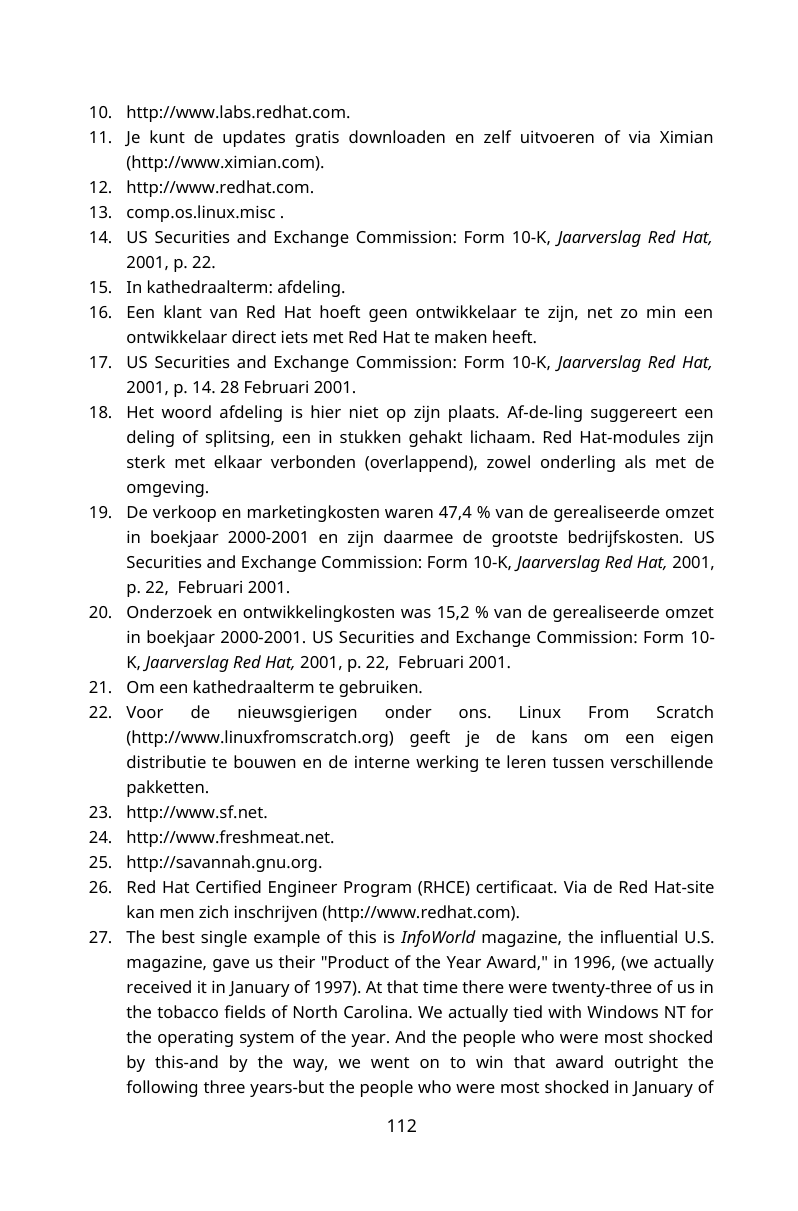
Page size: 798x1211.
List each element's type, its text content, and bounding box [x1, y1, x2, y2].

list Voor de nieuwsgierigen onder ons. Linux From Scratch (http://www.linuxfromscratch.org) geeft je de kans om een eigen distributie te bouwen en de interne werking te leren tussen verschillende pakketten. [89, 699, 715, 799]
list Red Hat Certified Engineer Program (RHCE) certificaat. Via de Red Hat-site kan men zich inschrijven (http://www.redhat.com). [89, 874, 715, 924]
list The best single example of this is InfoWorld magazine, the influential U.S. magazine, gave us their "Product of the Year Award," in 1996, (we actually received it in January of 1997). At that time there were twenty-three of us in the tobacco fields of North Carolina. We actually tied with Windows NT for the operating system of the year. And the people who were most shocked by this-and by the way, we went on to win that award outright the following three years-but the people who were most shocked in January of [89, 924, 715, 1099]
list Onderzoek en ontwikkelingkosten was 15,2 % van de gerealiseerde omzet in boekjaar 2000-2001. US Securities and Exchange Commission: Form 10-K, Jaarverslag Red Hat, 2001, p. 22, Februari 2001. [89, 599, 715, 674]
list De verkoop en marketingkosten waren 47,4 % van de gerealiseerde omzet in boekjaar 2000-2001 en zijn daarmee de grootste bedrijfskosten. US Securities and Exchange Commission: Form 10-K, Jaarverslag Red Hat, 2001, p. 22, Februari 2001. [89, 499, 715, 599]
list Je kunt de updates gratis downloaden en zelf uitvoeren of via Ximian (http://www.ximian.com). [89, 124, 715, 174]
list Een klant van Red Hat hoeft geen ontwikkelaar te zijn, net zo min een ontwikkelaar direct iets met Red Hat te maken heeft. [89, 299, 715, 349]
list comp.os.linux.misc . [89, 199, 715, 224]
list http://www.labs.redhat.com. [89, 99, 715, 124]
list http://www.freshmeat.net. [89, 824, 715, 849]
list Om een kathedraalterm te gebruiken. [89, 674, 715, 699]
list US Securities and Exchange Commission: Form 10-K, Jaarverslag Red Hat, 2001, p. 22. [89, 224, 715, 274]
list http://www.sf.net. [89, 799, 715, 824]
list In kathedraalterm: afdeling. [89, 274, 715, 299]
list US Securities and Exchange Commission: Form 10-K, Jaarverslag Red Hat, 2001, p. 14. 28 Februari 2001. [89, 349, 715, 399]
list http://www.redhat.com. [89, 174, 715, 199]
list Het woord afdeling is hier niet op zijn plaats. Af-de-ling suggereert een deling of splitsing, een in stukken gehakt lichaam. Red Hat-modules zijn sterk met elkaar verbonden (overlappend), zowel onderling als met de omgeving. [89, 399, 715, 499]
list http://savannah.gnu.org. [89, 849, 715, 874]
